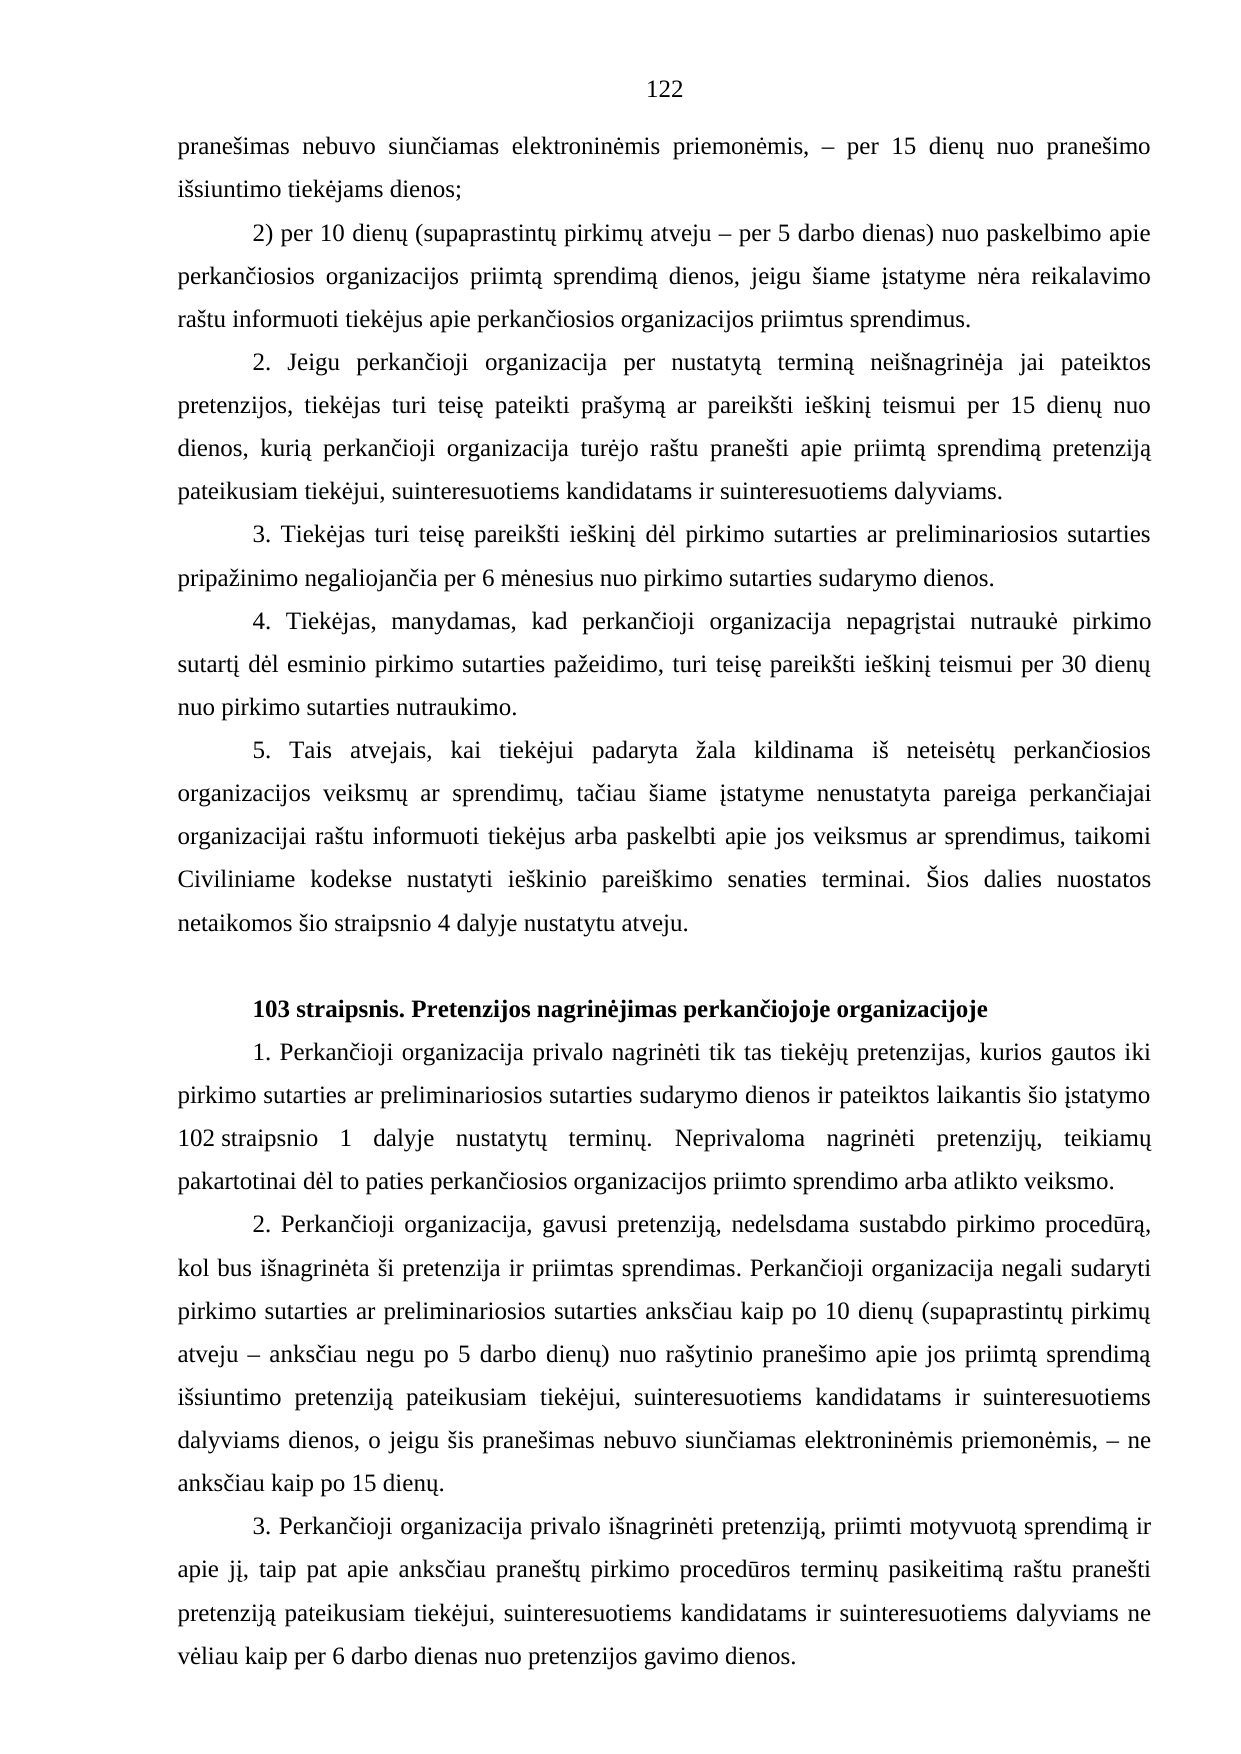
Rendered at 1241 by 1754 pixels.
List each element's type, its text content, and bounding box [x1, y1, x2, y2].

text 1. Perkančioji organizacija privalo nagrinėti tik tas tiekėjų pretenzijas, kurios gautos iki pirkimo sutarties ar preliminariosios sutarties sudarymo dienos ir pateiktos laikantis šio įstatymo 102 straipsnio 1 dalyje nustatytų terminų. Neprivaloma nagrinėti pretenzijų, teikiamų pakartotinai dėl to paties perkančiosios organizacijos priimto sprendimo arba atlikto veiksmo. [177, 1037, 1152, 1195]
text 4. Tiekėjas, manydamas, kad perkančioji organizacija nepagrįstai nutraukė pirkimo sutartį dėl esminio pirkimo sutarties pažeidimo, turi teisę pareikšti ieškinį teismui per 30 dienų nuo pirkimo sutarties nutraukimo. [177, 606, 1152, 721]
text 5. Tais atvejais, kai tiekėjui padaryta žala kildinama iš neteisėtų perkančiosios organizacijos veiksmų ar sprendimų, tačiau šiame įstatyme nenustatyta pareiga perkančiajai organizacijai raštu informuoti tiekėjus arba paskelbti apie jos veiksmus ar sprendimus, taikomi Civiliniame kodekse nustatyti ieškinio pareiškimo senaties terminai. Šios dalies nuostatos netaikomos šio straipsnio 4 dalyje nustatytu atveju. [177, 735, 1152, 936]
text 2. Jeigu perkančioji organizacija per nustatytą terminą neišnagrinėja jai pateiktos pretenzijos, tiekėjas turi teisę pateikti prašymą ar pareikšti ieškinį teismui per 15 dienų nuo dienos, kurią perkančioji organizacija turėjo raštu pranešti apie priimtą sprendimą pretenziją pateikusiam tiekėjui, suinteresuotiems kandidatams ir suinteresuotiems dalyviams. [177, 347, 1152, 505]
text 2. Perkančioji organizacija, gavusi pretenziją, nedelsdama sustabdo pirkimo procedūrą, kol bus išnagrinėta ši pretenzija ir priimtas sprendimas. Perkančioji organizacija negali sudaryti pirkimo sutarties ar preliminariosios sutarties anksčiau kaip po 10 dienų (supaprastintų pirkimų atveju – anksčiau negu po 5 darbo dienų) nuo rašytinio pranešimo apie jos priimtą sprendimą išsiuntimo pretenziją pateikusiam tiekėjui, suinteresuotiems kandidatams ir suinteresuotiems dalyviams dienos, o jeigu šis pranešimas nebuvo siunčiamas elektroninėmis priemonėmis, – ne anksčiau kaip po 15 dienų. [177, 1209, 1152, 1497]
text 2) per 10 dienų (supaprastintų pirkimų atveju – per 5 darbo dienas) nuo paskelbimo apie perkančiosios organizacijos priimtą sprendimą dienos, jeigu šiame įstatyme nėra reikalavimo raštu informuoti tiekėjus apie perkančiosios organizacijos priimtus sprendimus. [177, 218, 1152, 333]
text 3. Perkančioji organizacija privalo išnagrinėti pretenziją, priimti motyvuotą sprendimą ir apie jį, taip pat apie anksčiau praneštų pirkimo procedūros terminų pasikeitimą raštu pranešti pretenziją pateikusiam tiekėjui, suinteresuotiems kandidatams ir suinteresuotiems dalyviams ne vėliau kaip per 6 darbo dienas nuo pretenzijos gavimo dienos. [177, 1511, 1152, 1669]
text 3. Tiekėjas turi teisę pareikšti ieškinį dėl pirkimo sutarties ar preliminariosios sutarties pripažinimo negaliojančia per 6 mėnesius nuo pirkimo sutarties sudarymo dienos. [177, 519, 1152, 591]
text pranešimas nebuvo siunčiamas elektroninėmis priemonėmis, – per 15 dienų nuo pranešimo išsiuntimo tiekėjams dienos; [177, 131, 1152, 203]
text 103 straipsnis. Pretenzijos nagrinėjimas perkančiojoje organizacijoje [177, 994, 1152, 1023]
